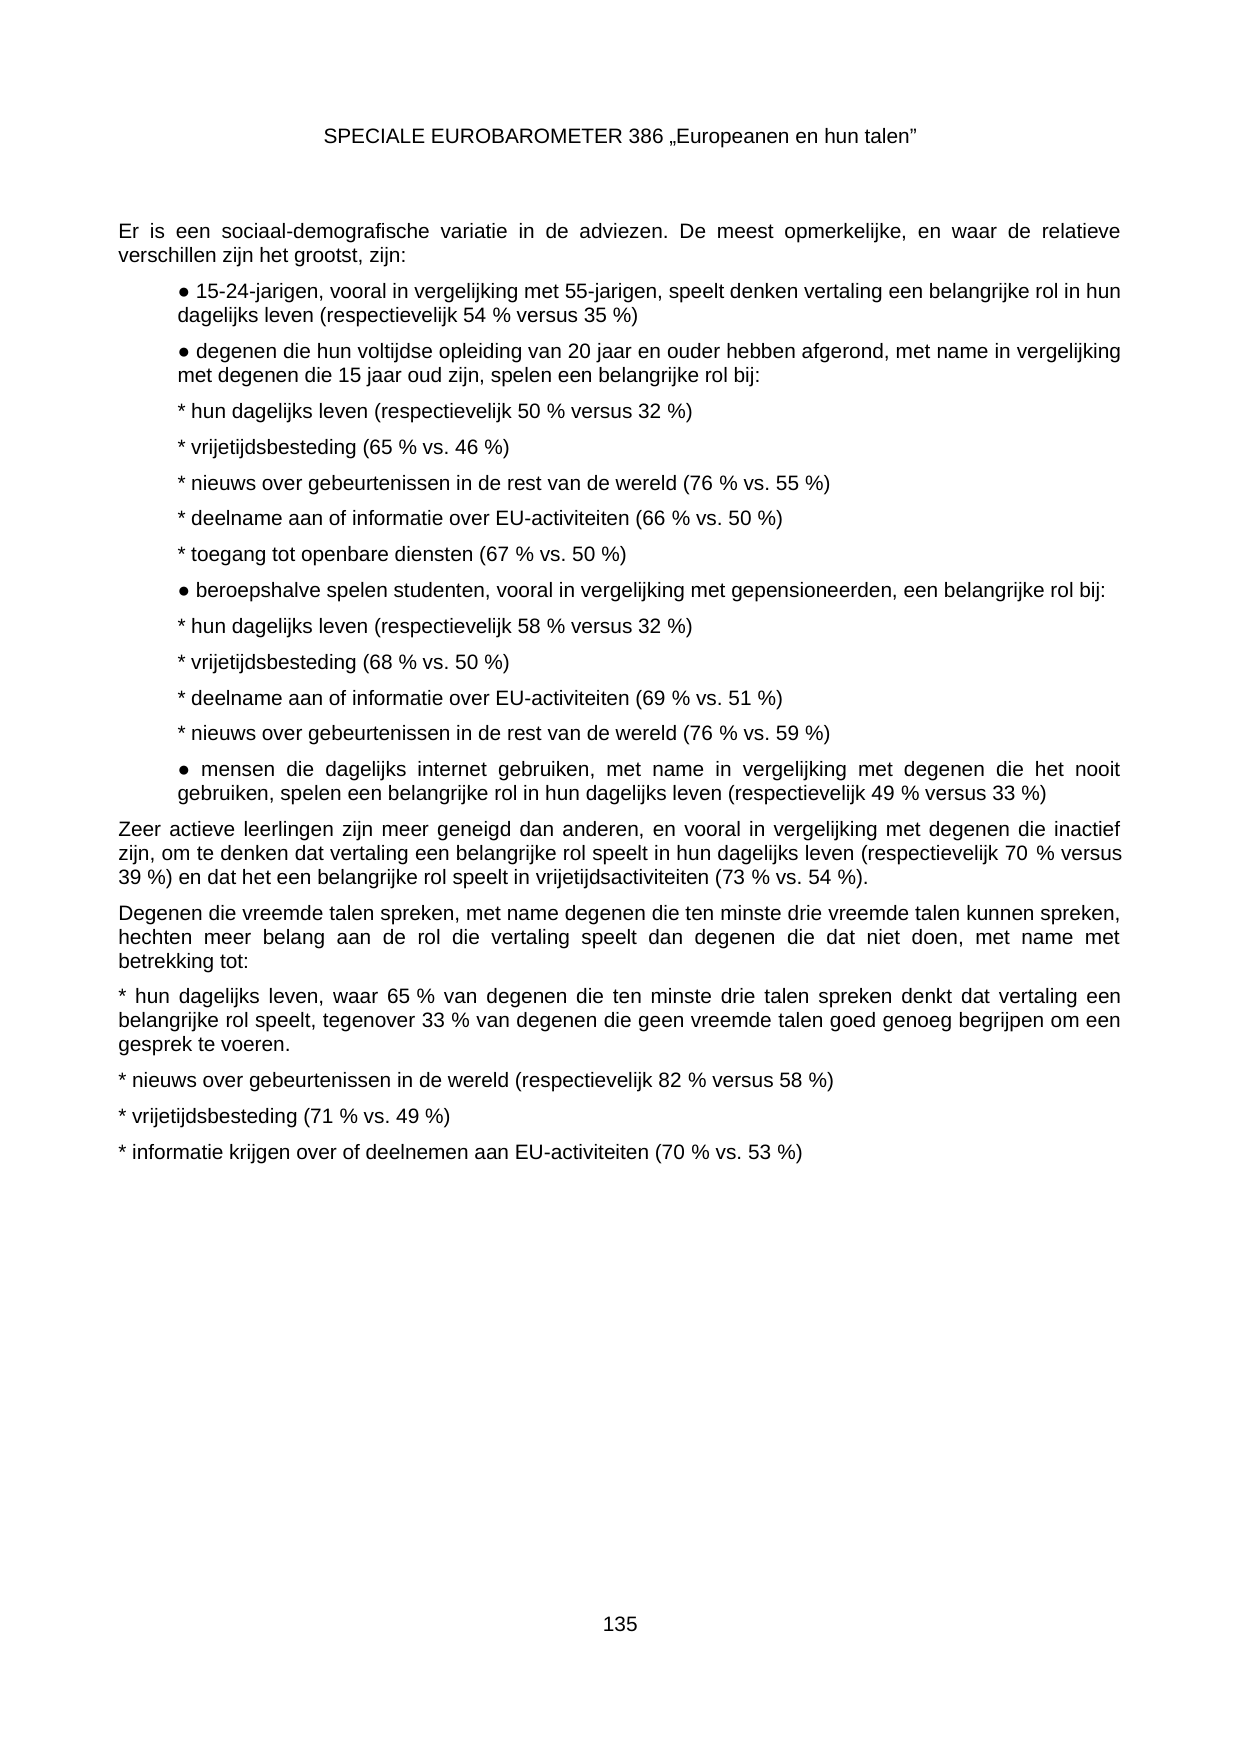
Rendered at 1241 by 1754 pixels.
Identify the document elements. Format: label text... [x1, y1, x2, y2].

text * vrijetijdsbesteding (65 % vs. 46 %) [177, 434, 1122, 458]
text * nieuws over gebeurtenissen in de rest van de wereld (76 % vs. 59 %) [177, 721, 1122, 745]
text * nieuws over gebeurtenissen in de wereld (respectievelijk 82 % versus 58 %) [118, 1068, 1122, 1092]
text * informatie krijgen over of deelnemen aan EU-activiteiten (70 % vs. 53 %) [118, 1140, 1122, 1164]
text * nieuws over gebeurtenissen in de rest van de wereld (76 % vs. 55 %) [177, 470, 1122, 494]
text * hun dagelijks leven, waar 65 % van degenen die ten minste drie talen spreken denkt dat vertaling een belangrijke rol speelt, tegenover 33 % van degenen die geen vreemde talen goed genoeg begrijpen om een gesprek te voeren. [118, 984, 1122, 1056]
text * vrijetijdsbesteding (71 % vs. 49 %) [118, 1104, 1122, 1128]
text Zeer actieve leerlingen zijn meer geneigd dan anderen, en vooral in vergelijking met degenen die inactief zijn, om te denken dat vertaling een belangrijke rol speelt in hun dagelijks leven (respectievelijk 70 % versus 39 %) en dat het een belangrijke rol speelt in vrijetijdsactiviteiten (73 % vs. 54 %). [118, 817, 1122, 889]
text * hun dagelijks leven (respectievelijk 58 % versus 32 %) [177, 614, 1122, 638]
text ● degenen die hun voltijdse opleiding van 20 jaar en ouder hebben afgerond, met name in vergelijking met degenen die 15 jaar oud zijn, spelen een belangrijke rol bij: [177, 339, 1122, 387]
text Degenen die vreemde talen spreken, met name degenen die ten minste drie vreemde talen kunnen spreken, hechten meer belang aan de rol die vertaling speelt dan degenen die dat niet doen, met name met betrekking tot: [118, 901, 1122, 972]
text * deelname aan of informatie over EU-activiteiten (69 % vs. 51 %) [177, 685, 1122, 709]
text ● mensen die dagelijks internet gebruiken, met name in vergelijking met degenen die het nooit gebruiken, spelen een belangrijke rol in hun dagelijks leven (respectievelijk 49 % versus 33 %) [177, 757, 1122, 805]
text * toegang tot openbare diensten (67 % vs. 50 %) [177, 542, 1122, 566]
text * deelname aan of informatie over EU-activiteiten (66 % vs. 50 %) [177, 506, 1122, 530]
text * vrijetijdsbesteding (68 % vs. 50 %) [177, 649, 1122, 673]
text * hun dagelijks leven (respectievelijk 50 % versus 32 %) [177, 399, 1122, 423]
text ● beroepshalve spelen studenten, vooral in vergelijking met gepensioneerden, een belangrijke rol bij: [177, 578, 1122, 602]
text Er is een sociaal-demografische variatie in de adviezen. De meest opmerkelijke, en waar de relatieve verschillen zijn het grootst, zijn: [118, 219, 1122, 267]
text ● 15-24-jarigen, vooral in vergelijking met 55-jarigen, speelt denken vertaling een belangrijke rol in hun dagelijks leven (respectievelijk 54 % versus 35 %) [177, 279, 1122, 327]
